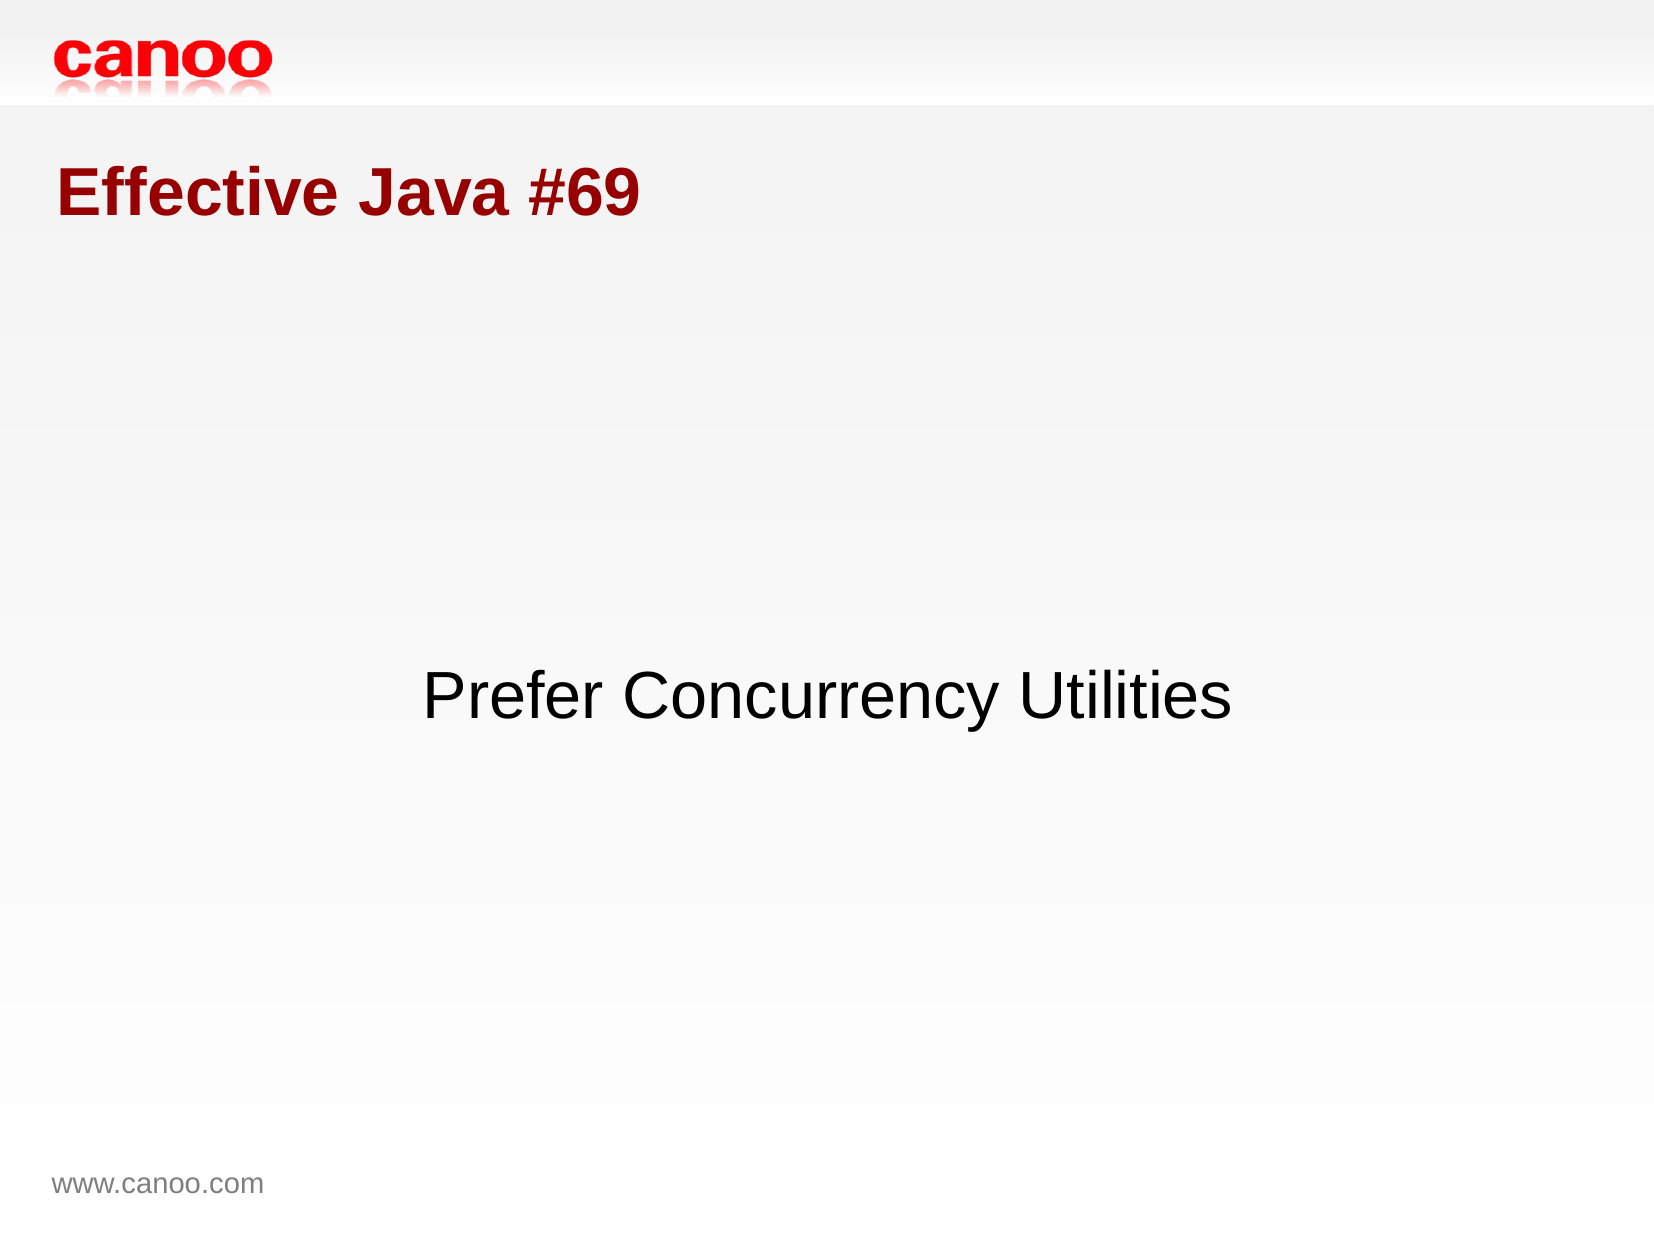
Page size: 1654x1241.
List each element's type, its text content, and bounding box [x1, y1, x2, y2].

subtitle Prefer Concurrency Utilities [48, 282, 1609, 1102]
picture [51, 37, 273, 119]
title Effective Java #69 [48, 138, 1609, 237]
